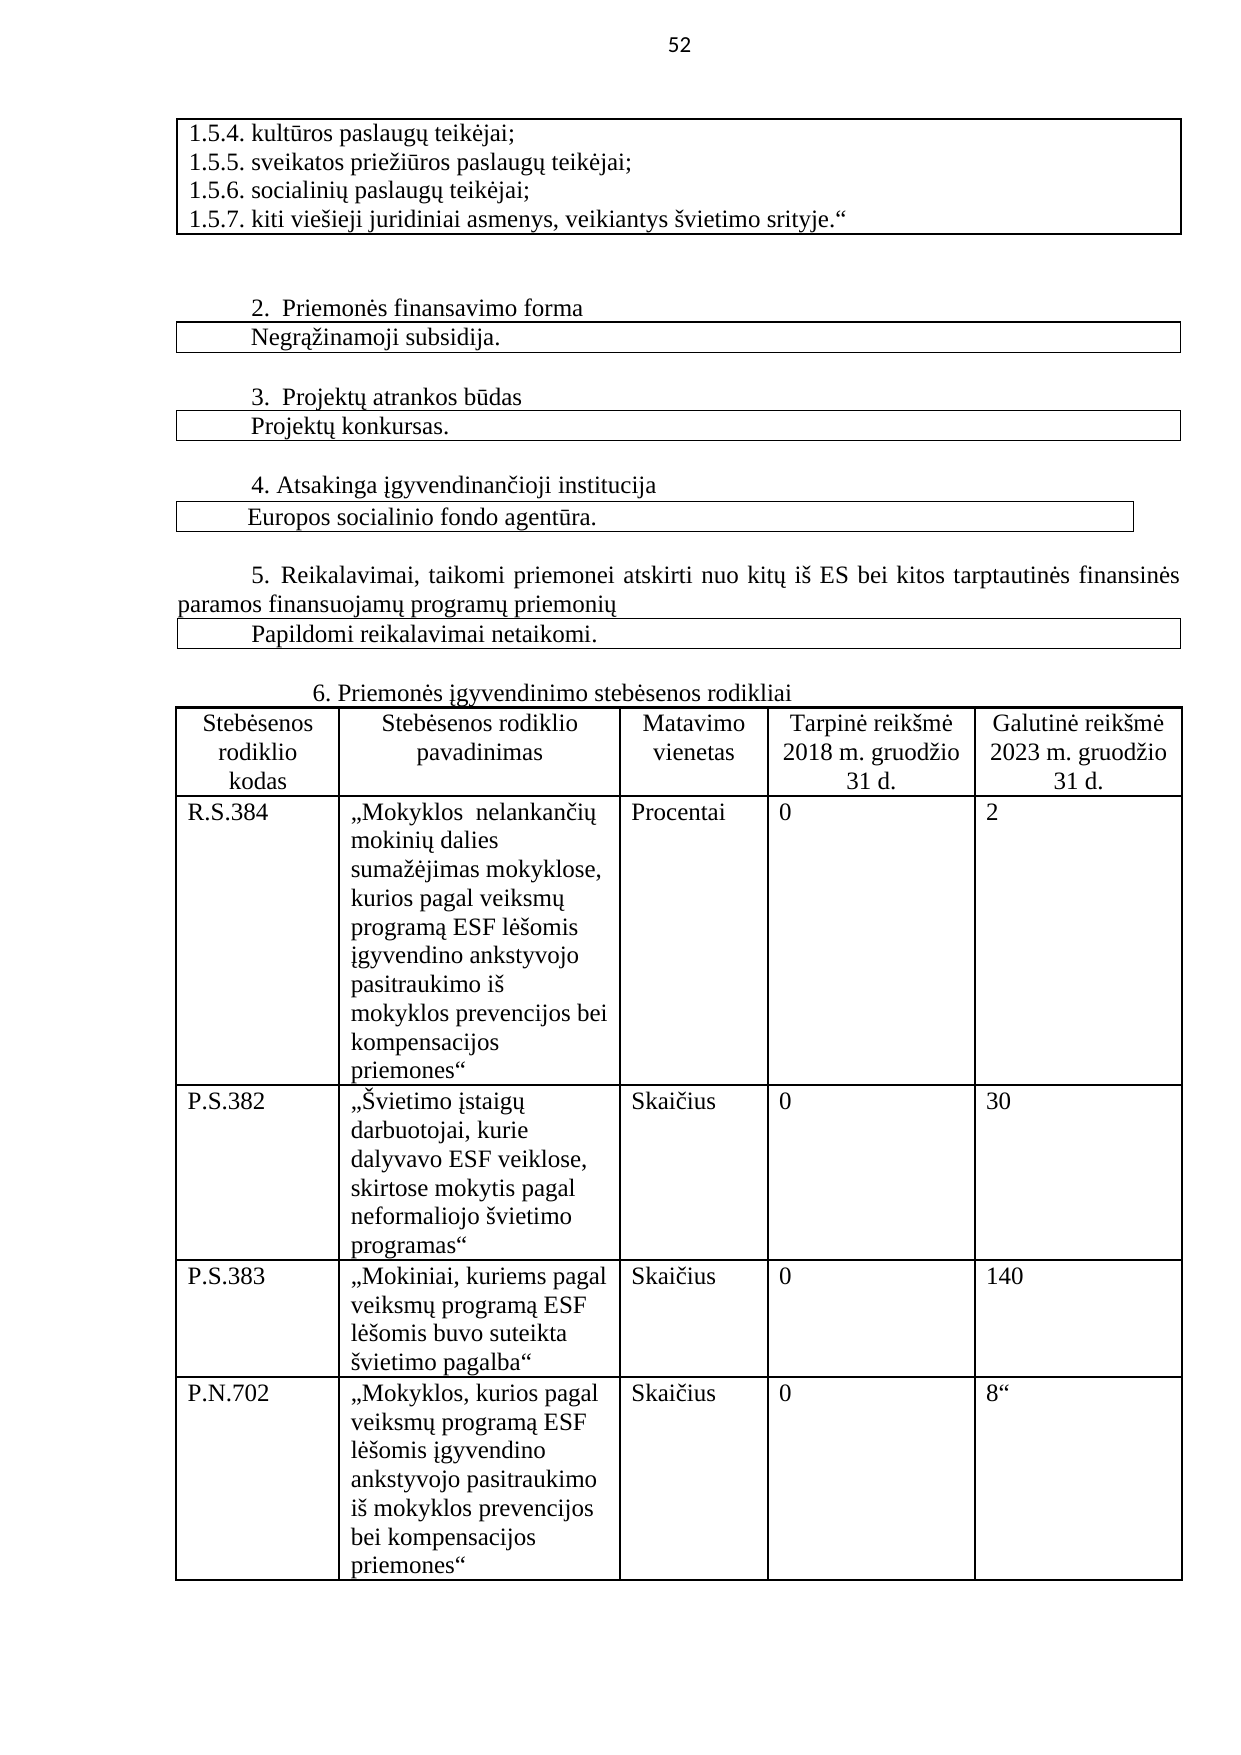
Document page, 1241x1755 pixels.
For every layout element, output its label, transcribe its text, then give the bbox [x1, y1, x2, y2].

table_header Tarpinė reikšmė 2018 m. gruodžio 31 d. [769, 709, 974, 795]
text 3. Projektų atrankos būdas [251, 382, 1181, 410]
table_cell 8“ [976, 1378, 1181, 1579]
table_header Stebėsenos rodiklio pavadinimas [340, 709, 619, 795]
table_header Europos socialinio fondo agentūra. [177, 502, 1133, 531]
table_header Galutinė reikšmė 2023 m. gruodžio 31 d. [976, 709, 1181, 795]
table_cell „Mokyklos nelankančių mokinių dalies sumažėjimas mokyklose, kurios pagal veiksmų programą ESF lėšomis įgyvendino ankstyvojo pasitraukimo iš mokyklos prevencijos bei kompensacijos priemones“ [340, 797, 619, 1084]
table_cell Procentai [621, 797, 767, 1084]
table_header Negrąžinamoji subsidija. [177, 323, 1180, 352]
text 2. Priemonės finansavimo forma [251, 293, 1181, 321]
table_header Projektų konkursas. [177, 411, 1180, 440]
table_header Matavimo vienetas [621, 709, 767, 795]
table_cell 2 [976, 797, 1181, 1084]
table_cell R.S.384 [177, 797, 338, 1084]
table_cell 140 [976, 1261, 1181, 1376]
table_cell „Švietimo įstaigų darbuotojai, kurie dalyvavo ESF veiklose, skirtose mokytis pagal neformaliojo švietimo programas“ [340, 1086, 619, 1259]
text 6. Priemonės įgyvendinimo stebėsenos rodikliai [266, 678, 1181, 706]
table_header Stebėsenos rodiklio kodas [177, 709, 338, 795]
table_cell P.S.382 [177, 1086, 338, 1259]
table_cell P.N.702 [177, 1378, 338, 1579]
table_cell „Mokiniai, kuriems pagal veiksmų programą ESF lėšomis buvo suteikta švietimo pagalba“ [340, 1261, 619, 1376]
table_cell 30 [976, 1086, 1181, 1259]
table_header Papildomi reikalavimai netaikomi. [178, 619, 1180, 648]
table_cell „Mokyklos, kurios pagal veiksmų programą ESF lėšomis įgyvendino ankstyvojo pasitraukimo iš mokyklos prevencijos bei kompensacijos priemones“ [340, 1378, 619, 1579]
table_cell 1.5.4. kultūros paslaugų teikėjai; 1.5.5. sveikatos priežiūros paslaugų teikėjai; 1.5.6. socialinių paslaugų teikėjai; 1.5.7. kiti viešieji juridiniai asmenys, veikiantys švietimo srityje.“ [178, 120, 1180, 233]
table_cell Skaičius [621, 1086, 767, 1259]
table_cell Skaičius [621, 1261, 767, 1376]
table_cell P.S.383 [177, 1261, 338, 1376]
table_cell 0 [769, 1378, 974, 1579]
table_cell Skaičius [621, 1378, 767, 1579]
text 5. Reikalavimai, taikomi priemonei atskirti nuo kitų iš ES bei kitos tarptautinės finansinės paramos finansuojamų programų priemonių [177, 561, 1181, 618]
text 4. Atsakinga įgyvendinančioji institucija [251, 470, 1181, 499]
table_cell 0 [769, 1086, 974, 1259]
table_cell 0 [769, 1261, 974, 1376]
table_cell 0 [769, 797, 974, 1084]
